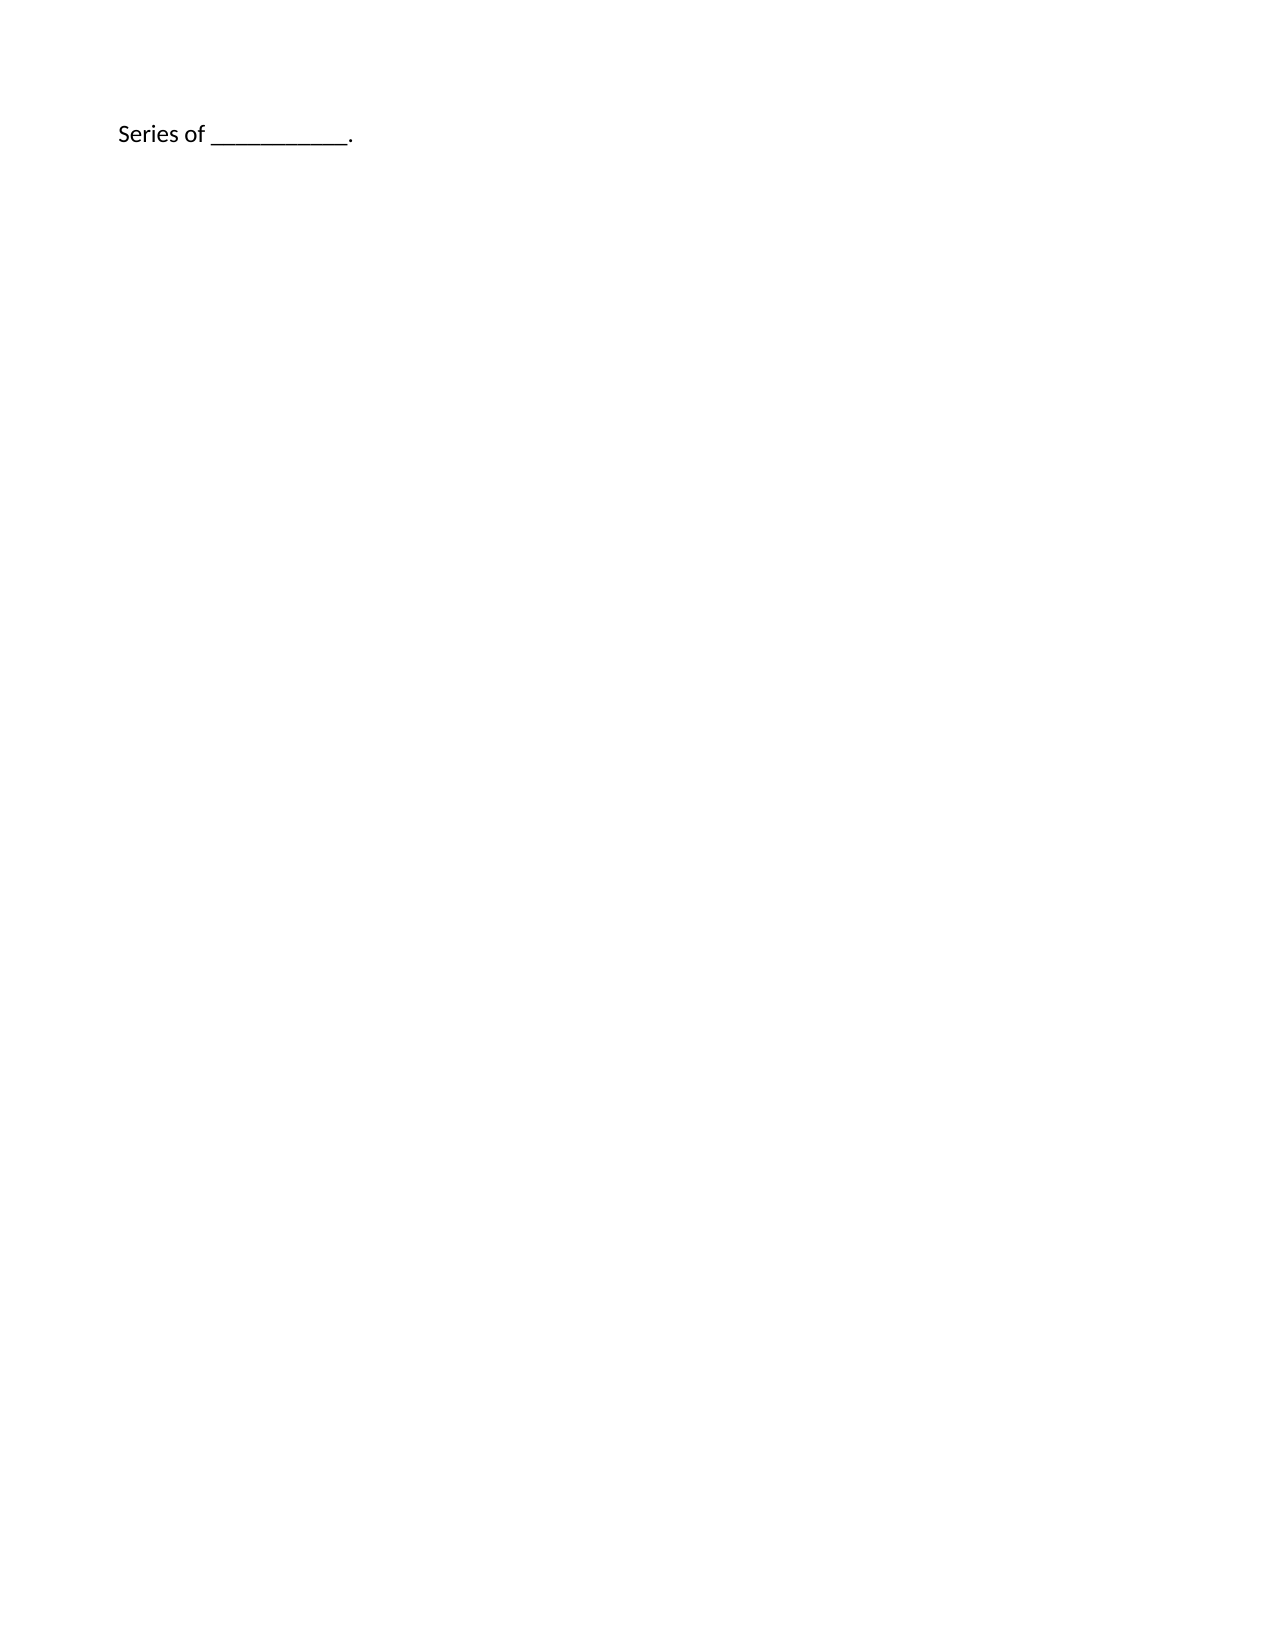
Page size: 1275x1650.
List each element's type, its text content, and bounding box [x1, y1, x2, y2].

text Series of ___________. [118, 118, 1122, 149]
